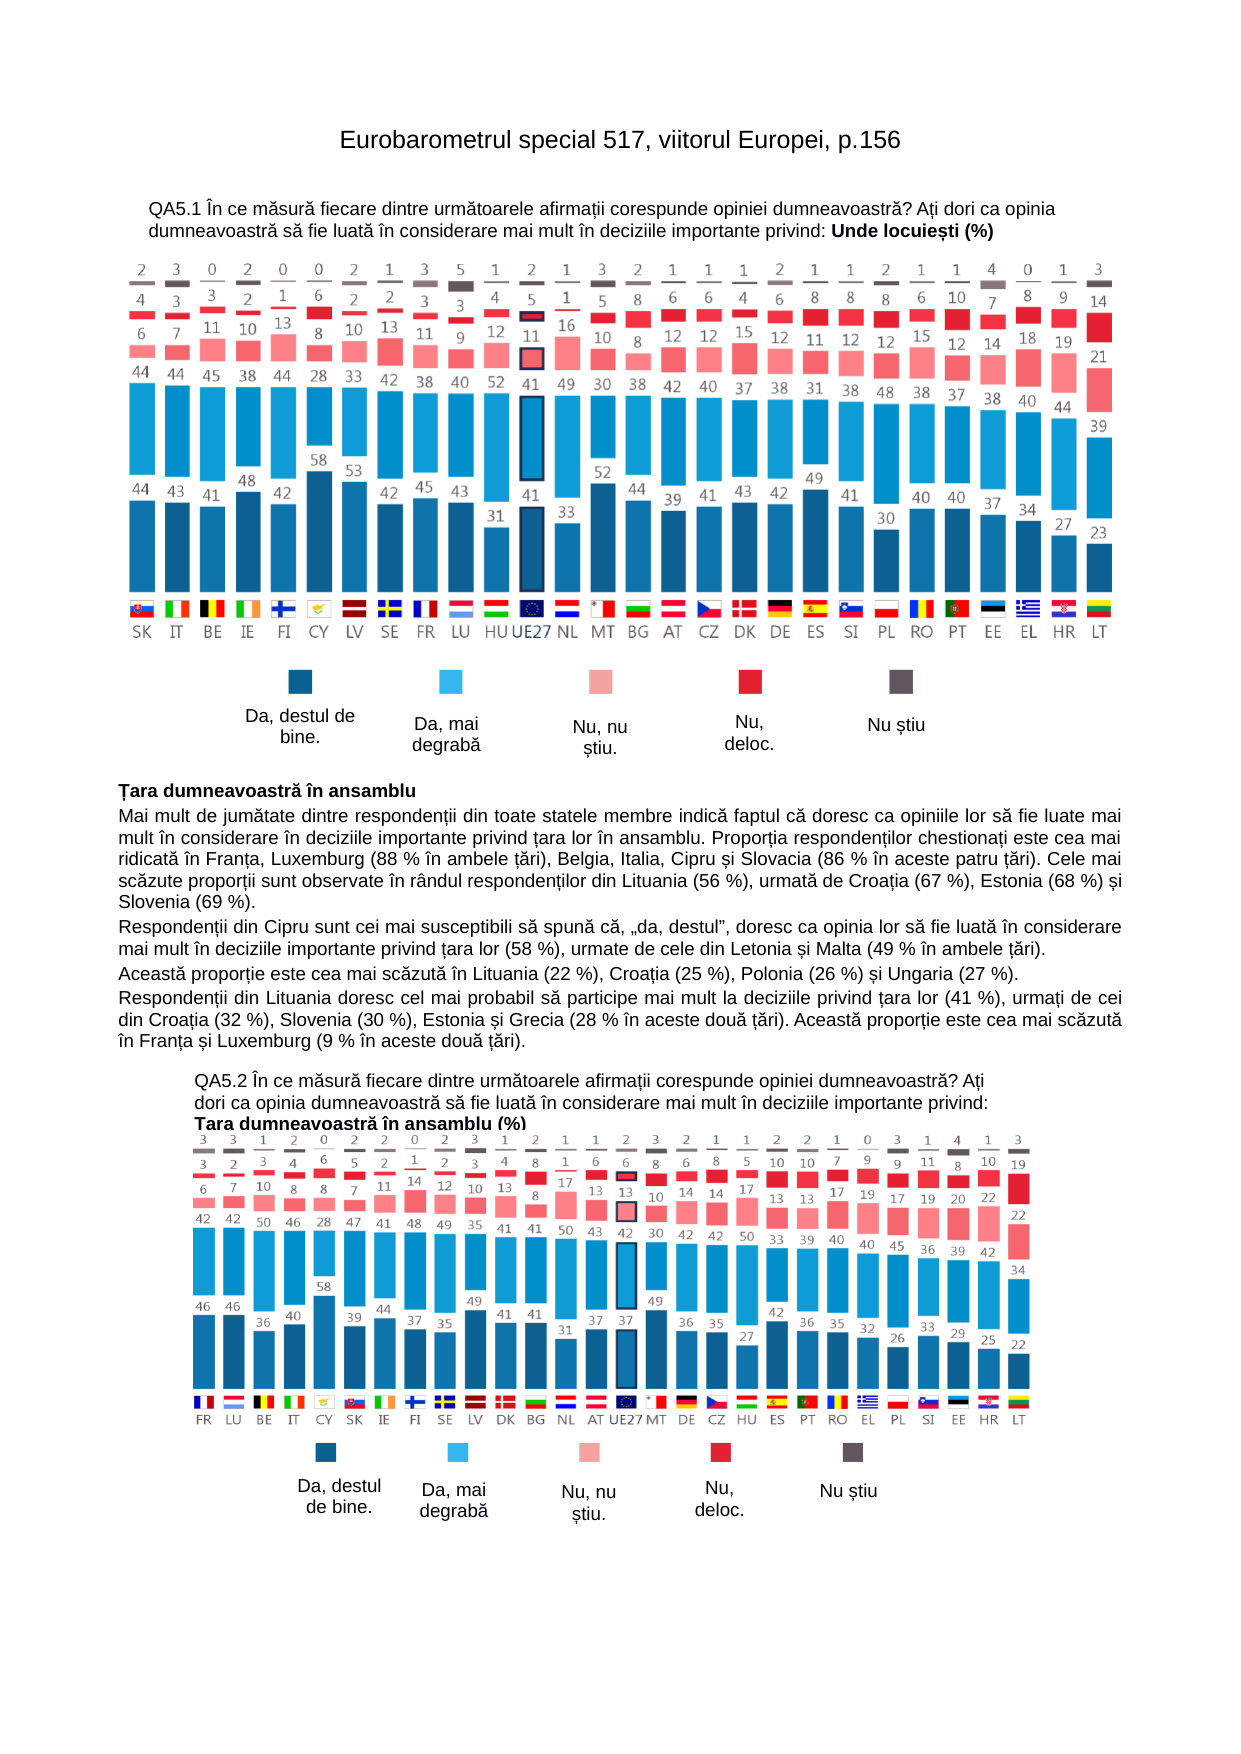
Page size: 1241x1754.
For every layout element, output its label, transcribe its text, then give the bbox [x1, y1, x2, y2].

text Respondenții din Cipru sunt cei mai susceptibili să spună că, „da, destul”, doresc ca opinia lor să fie luată în considerare mai mult în deciziile importante privind țara lor (58 %), urmate de cele din Letonia și Malta (49 % în ambele țări). [118, 916, 1122, 959]
text Această proporție este cea mai scăzută în Lituania (22 %), Croația (25 %), Polonia (26 %) și Ungaria (27 %). [118, 962, 1122, 984]
text Țara dumneavoastră în ansamblu [118, 186, 1122, 802]
picture [271, 652, 916, 699]
picture [121, 255, 1128, 639]
picture [187, 1130, 1038, 1466]
text Respondenții din Lituania doresc cel mai probabil să participe mai mult la deciziile privind țara lor (41 %), urmați de cei din Croația (32 %), Slovenia (30 %), Estonia și Grecia (28 % în aceste două țări). Această proporție este cea mai scăzută în Franța și Luxemburg (9 % în aceste două țări). [118, 987, 1122, 1052]
text Mai mult de jumătate dintre respondenții din toate statele membre indică faptul că doresc ca opiniile lor să fie luate mai mult în considerare în deciziile importante privind țara lor în ansamblu. Proporția respondenților chestionați este cea mai ridicată în Franța, Luxemburg (88 % în ambele țări), Belgia, Italia, Cipru și Slovacia (86 % în aceste patru țări). Cele mai scăzute proporții sunt observate în rândul respondenților din Lituania (56 %), urmată de Croația (67 %), Estonia (68 %) și Slovenia (69 %). [118, 805, 1122, 913]
